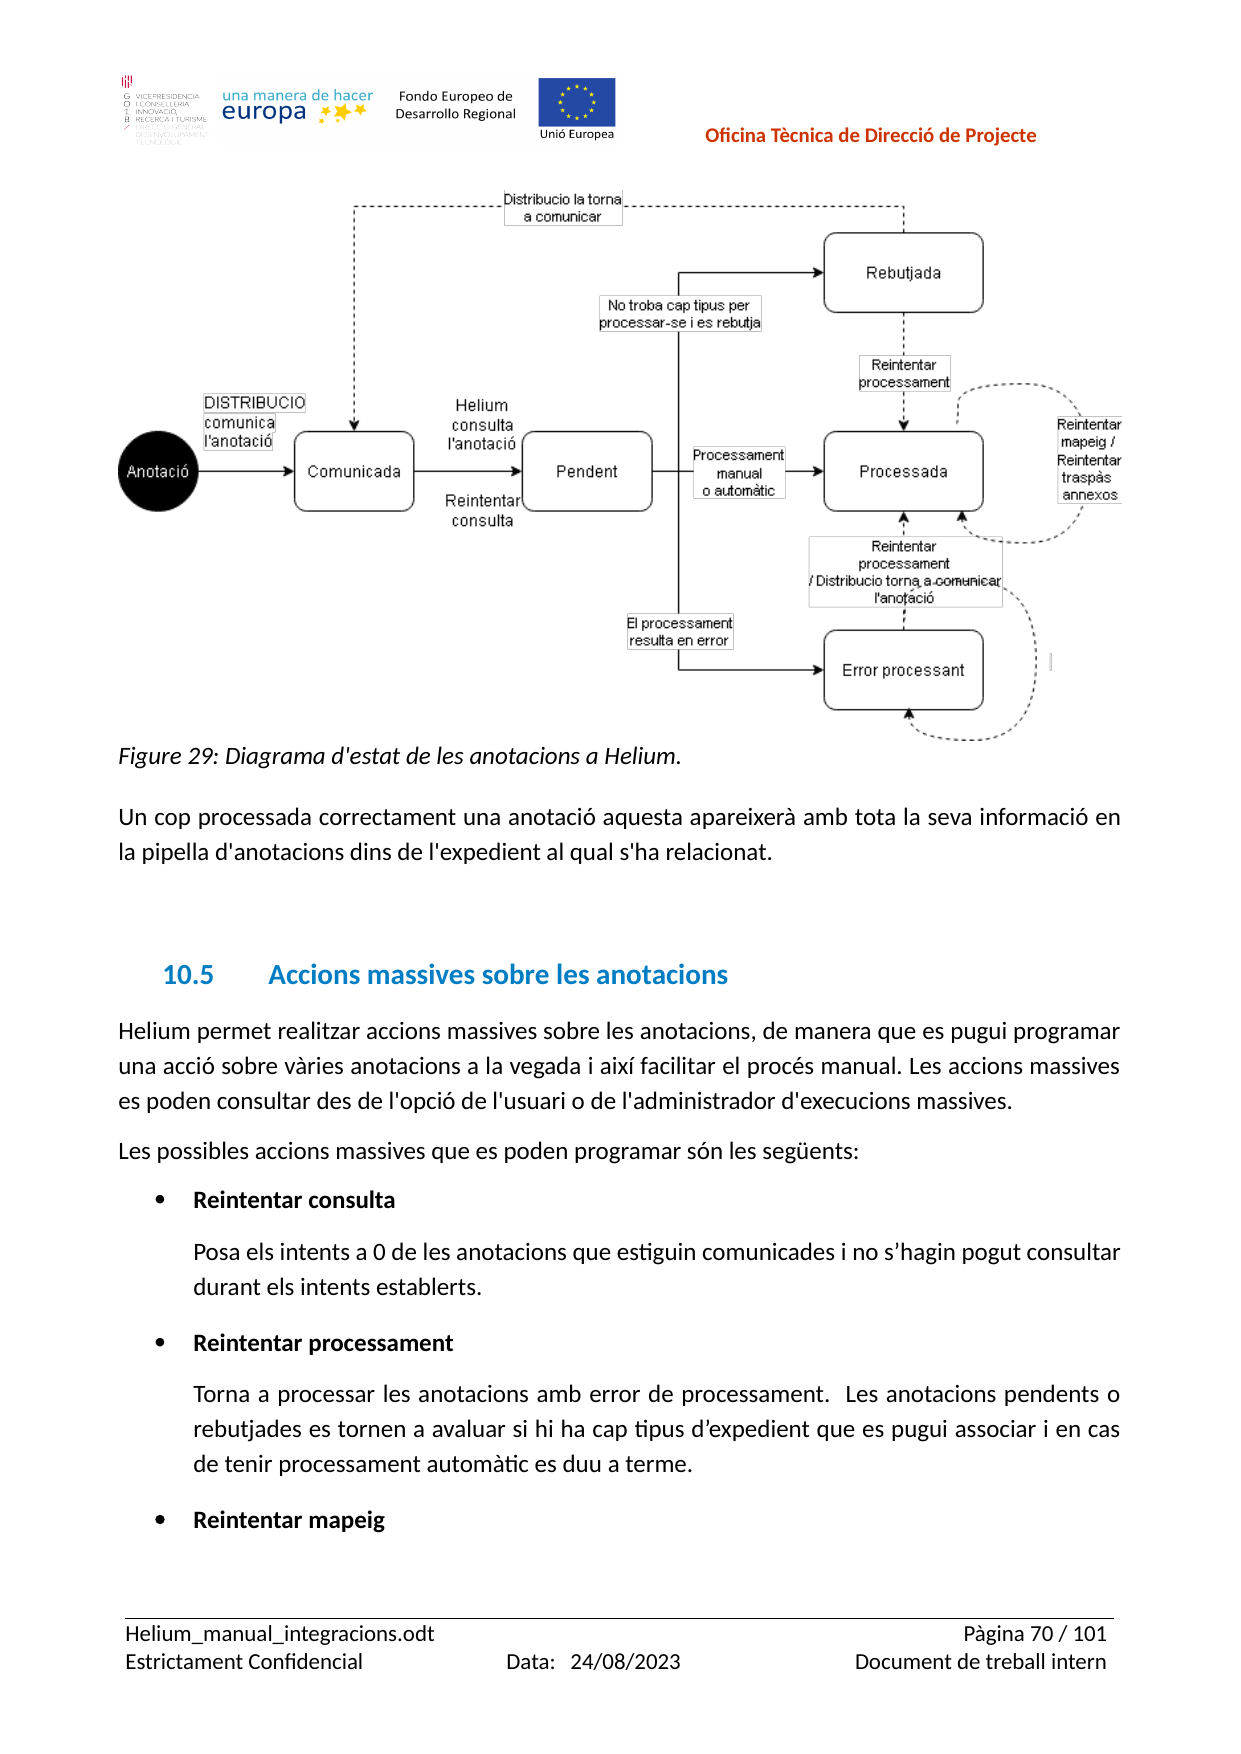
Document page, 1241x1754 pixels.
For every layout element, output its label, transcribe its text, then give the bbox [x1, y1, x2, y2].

list Posa els intents a 0 de les anotacions que estiguin comunicades i no s’hagin pogut consultar durant els intents establerts. [156, 1236, 1122, 1302]
list Reintentar processament [156, 1327, 1122, 1357]
picture [219, 73, 621, 147]
subtitle Accions massives sobre les anotacions [156, 956, 1122, 992]
text Les possibles accions massives que es poden programar són les següents: [118, 1135, 1122, 1166]
text Figure 29: Diagrama d'estat de les anotacions a Helium. [118, 741, 1122, 771]
list Reintentar mapeig [156, 1504, 1122, 1534]
picture [118, 190, 1123, 741]
text Helium permet realitzar accions massives sobre les anotacions, de manera que es pugui programar una acció sobre vàries anotacions a la vegada i així facilitar el procés manual. Les accions massives es poden consultar des de l'opció de l'usuari o de l'administrador d'execucions massives. [118, 1016, 1122, 1116]
list Torna a processar les anotacions amb error de processament. Les anotacions pendents o rebutjades es tornen a avaluar si hi ha cap tipus d’expedient que es pugui associar i en cas de tenir processament automàtic es duu a terme. [156, 1378, 1122, 1479]
text Un cop processada correctament una anotació aquesta apareixerà amb tota la seva informació en la pipella d'anotacions dins de l'expedient al qual s'ha relacionat. [118, 801, 1122, 867]
list Reintentar consulta [156, 1185, 1122, 1215]
picture [118, 73, 213, 147]
